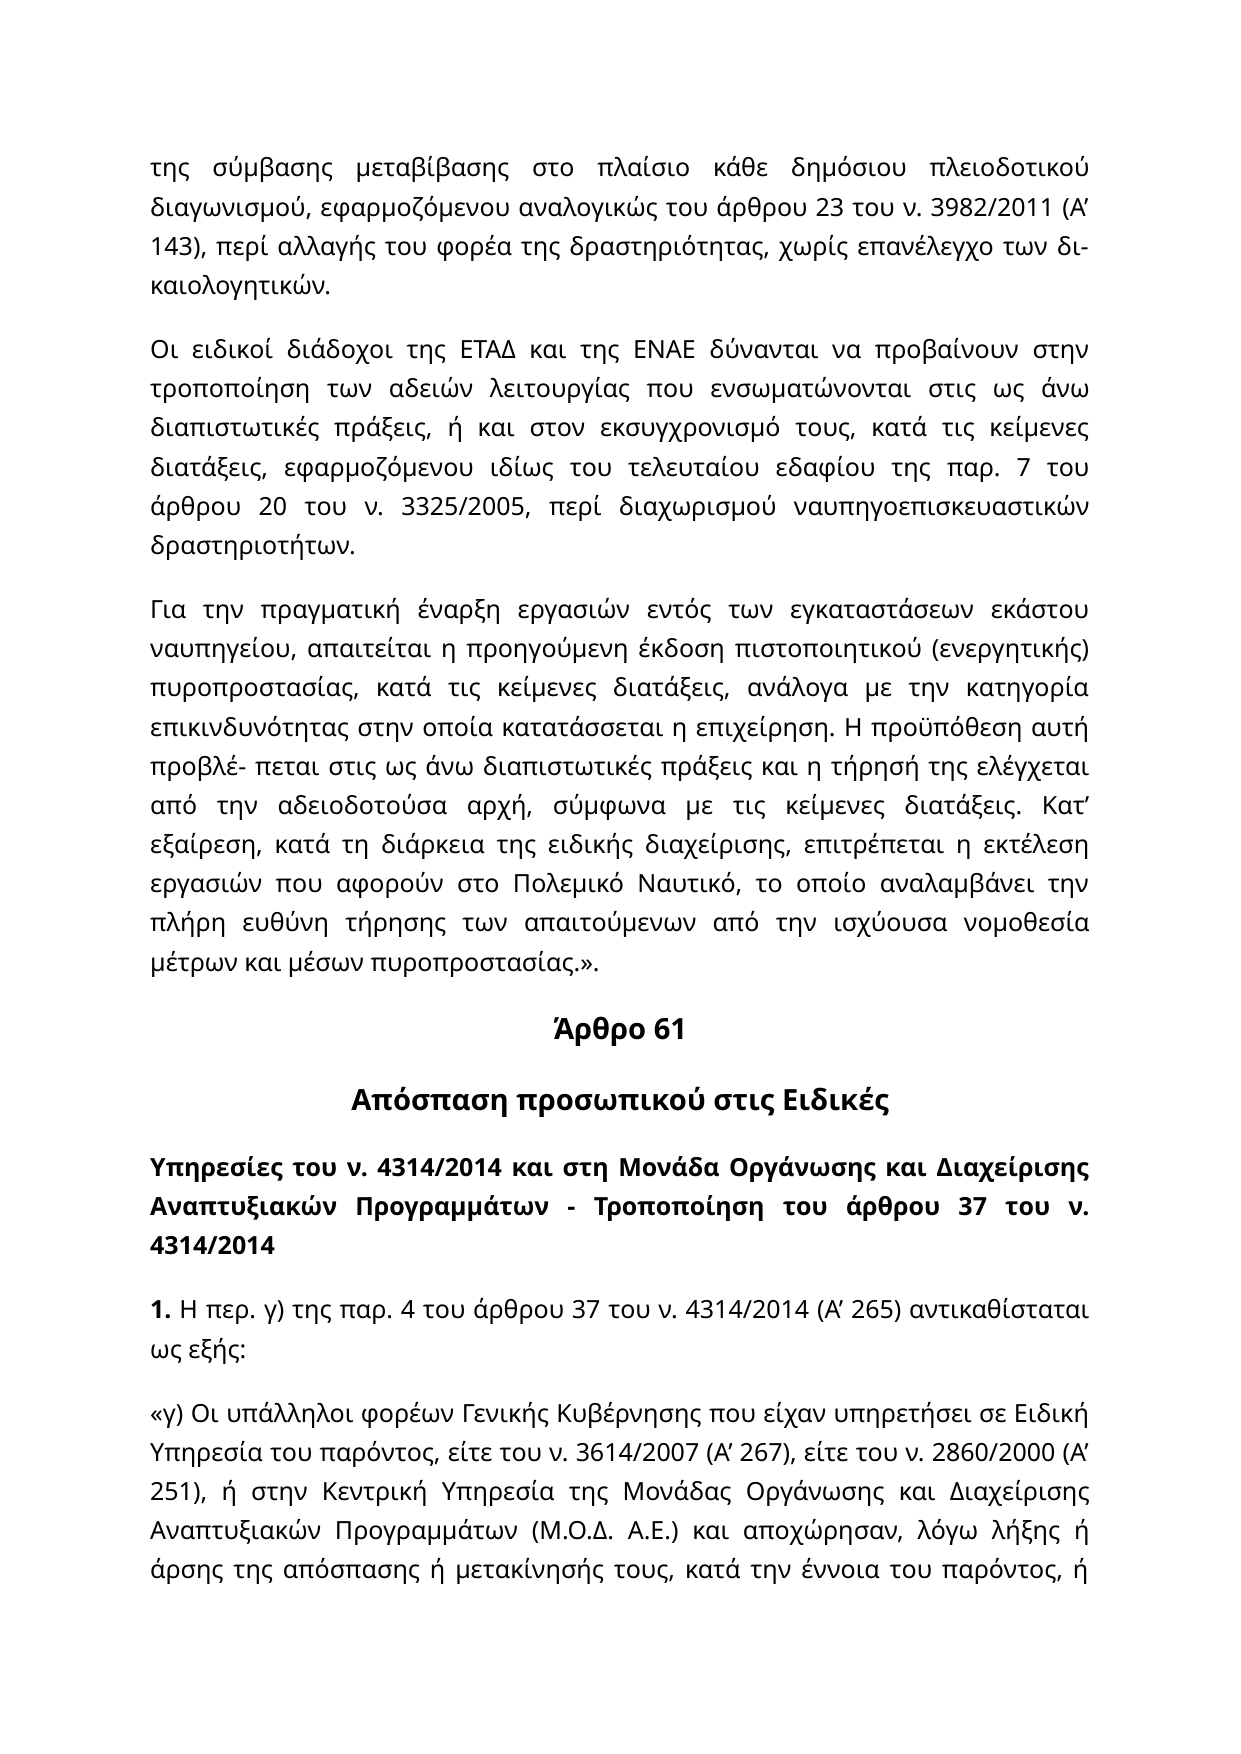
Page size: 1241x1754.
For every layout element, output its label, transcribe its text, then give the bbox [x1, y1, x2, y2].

text 1. Η περ. γ) της παρ. 4 του άρθρου 37 του ν. 4314/2014 (Α’ 265) αντικαθίσταται ως εξής: [150, 1292, 1090, 1365]
text Για την πραγματική έναρξη εργασιών εντός των εγκαταστάσεων εκάστου ναυπηγείου, απαιτείται η προηγούμενη έκδοση πιστοποιητικού (ενεργητικής) πυροπροστασίας, κατά τις κείμενες διατάξεις, ανάλογα με την κατηγορία επικινδυνότητας στην οποία κατατάσσεται η επιχείρηση. Η προϋπόθεση αυτή προβλέ- πεται στις ως άνω διαπιστωτικές πράξεις και η τήρησή της ελέγχεται από την αδειοδοτούσα αρχή, σύμφωνα με τις κείμενες διατάξεις. Κατ’ εξαίρεση, κατά τη διάρκεια της ειδικής διαχείρισης, επιτρέπεται η εκτέλεση εργασιών που αφορούν στο Πολεμικό Ναυτικό, το οποίο αναλαμβάνει την πλήρη ευθύνη τήρησης των απαιτούμενων από την ισχύουσα νομοθεσία μέτρων και μέσων πυροπροστασίας.». [150, 592, 1090, 978]
text «γ) Οι υπάλληλοι φορέων Γενικής Κυβέρνησης που είχαν υπηρετήσει σε Ειδική Υπηρεσία του παρόντος, είτε του ν. 3614/2007 (Α’ 267), είτε του ν. 2860/2000 (Α’ 251), ή στην Κεντρική Υπηρεσία της Μονάδας Οργάνωσης και Διαχείρισης Αναπτυξιακών Προγραμμάτων (Μ.Ο.Δ. Α.Ε.) και αποχώρησαν, λόγω λήξης ή άρσης της απόσπασης ή μετακίνησής τους, κατά την έννοια του παρόντος, ή [150, 1395, 1090, 1586]
subtitle Απόσπαση προσωπικού στις Ειδικές [150, 1079, 1090, 1119]
subtitle Άρθρο 61 [150, 1008, 1090, 1048]
text της σύμβασης μεταβίβασης στο πλαίσιο κάθε δημόσιου πλειοδοτικού διαγωνισμού, εφαρμοζόμενου αναλογικώς του άρθρου 23 του ν. 3982/2011 (Α’ 143), περί αλλαγής του φορέα της δραστηριότητας, χωρίς επανέλεγχο των δι- καιολογητικών. [150, 150, 1090, 302]
text Υπηρεσίες του ν. 4314/2014 και στη Μονάδα Οργάνωσης και Διαχείρισης Αναπτυξιακών Προγραμμάτων - Τροποποίηση του άρθρου 37 του ν. 4314/2014 [150, 1149, 1090, 1262]
text Οι ειδικοί διάδοχοι της ΕΤΑΔ και της ΕΝΑΕ δύνανται να προβαίνουν στην τροποποίηση των αδειών λειτουργίας που ενσωματώνονται στις ως άνω διαπιστωτικές πράξεις, ή και στον εκσυγχρονισμό τους, κατά τις κείμενες διατάξεις, εφαρμοζόμενου ιδίως του τελευταίου εδαφίου της παρ. 7 του άρθρου 20 του ν. 3325/2005, περί διαχωρισμού ναυπηγοεπισκευαστικών δραστηριοτήτων. [150, 332, 1090, 562]
